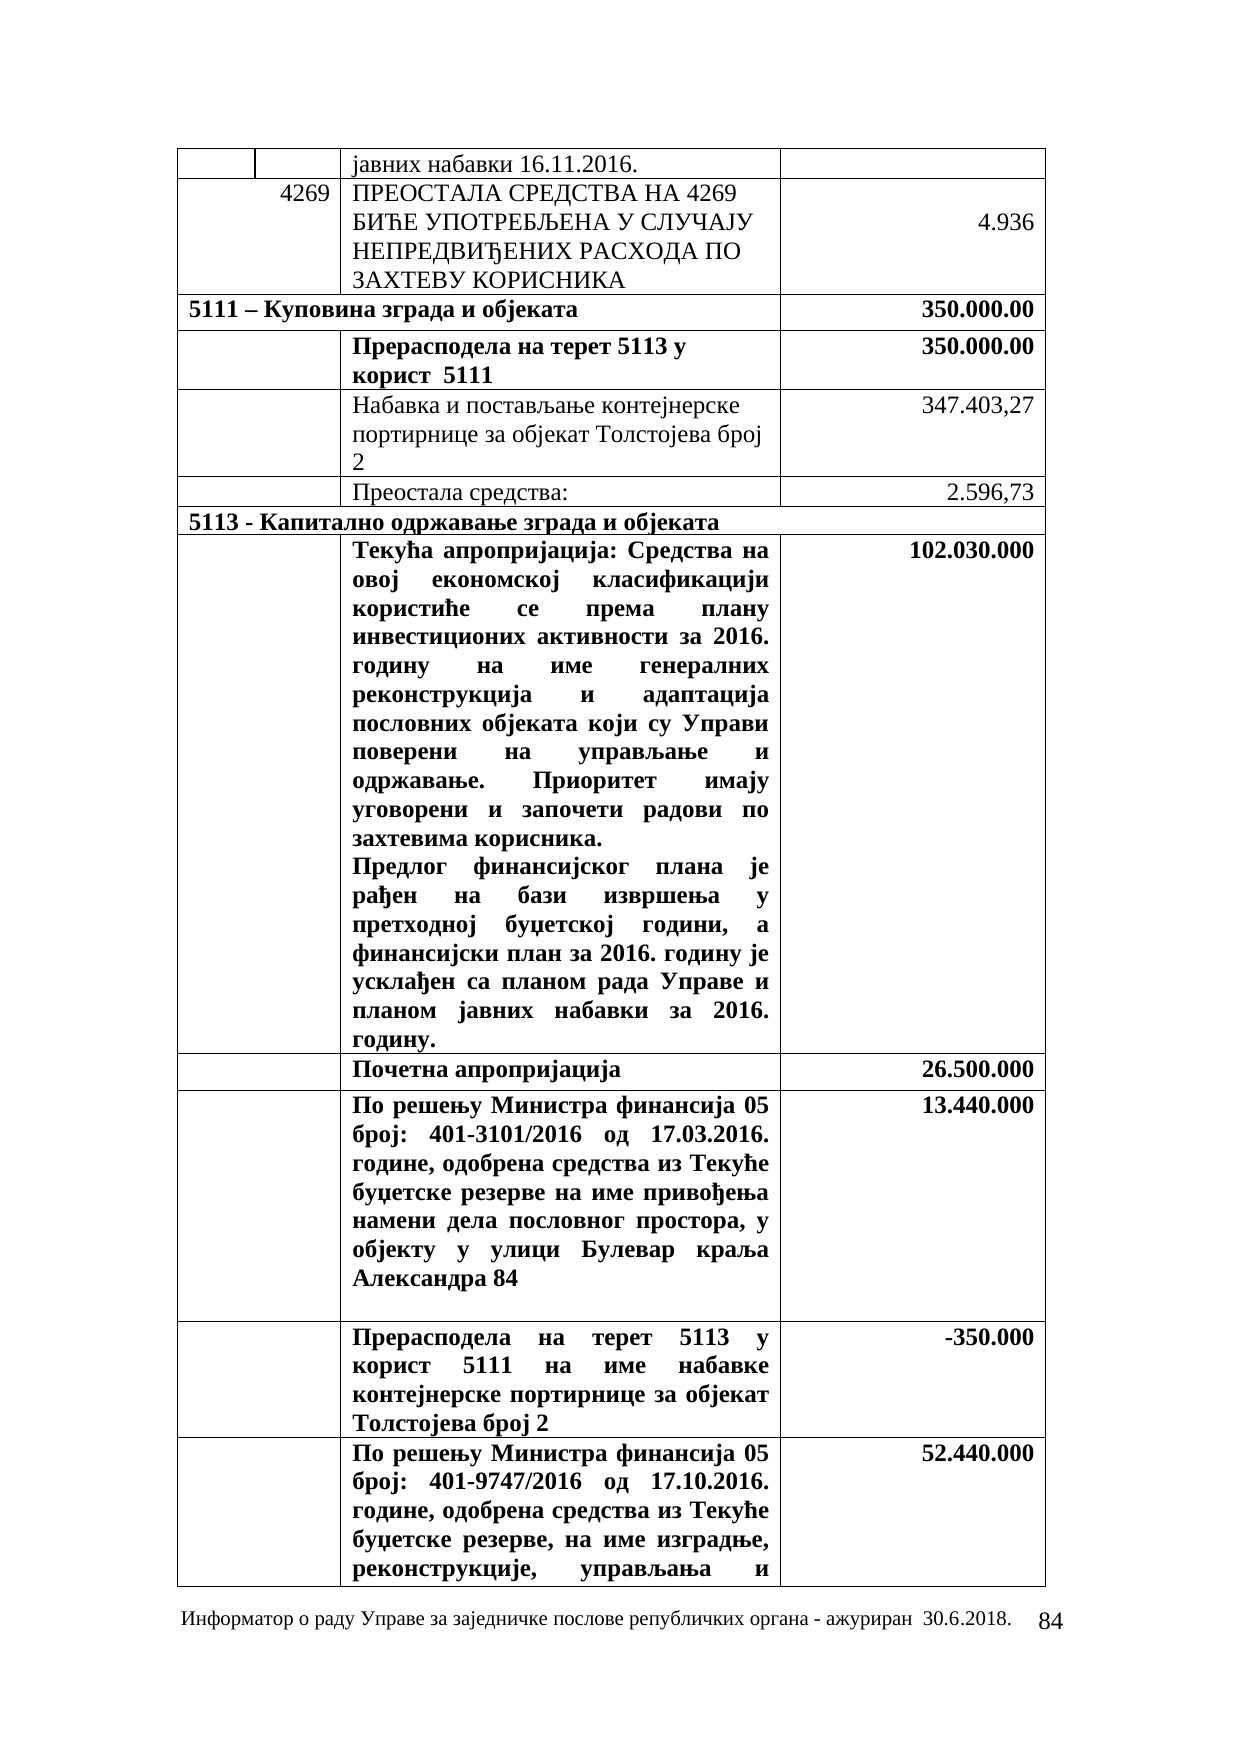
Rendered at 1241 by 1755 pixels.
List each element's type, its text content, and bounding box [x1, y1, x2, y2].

table_cell 5111 – Куповина зграда и објеката [178, 295, 780, 330]
table_cell Набавка и постављање контејнерске портирнице за објекат Толстојева број 2 [341, 390, 780, 476]
table_cell 350.000.00 [781, 331, 1045, 389]
table_cell По решењу Министра финансија 05 број: 401-3101/2016 од 17.03.2016. године, одобрена средства из Текуће буџетске резерве на име привођења намени дела пословног простора, у објекту у улици Булевар краља Александра 84 [341, 1091, 780, 1321]
table_cell [256, 149, 340, 177]
table_cell [178, 331, 340, 389]
table_cell 26.500.000 [781, 1054, 1045, 1089]
table_cell -350.000 [781, 1322, 1045, 1437]
table_cell [178, 1054, 340, 1089]
table_cell Прерасподела на терет 5113 у корист 5111 [341, 331, 780, 389]
table_cell Почетна апропријација [341, 1054, 780, 1089]
table_cell По решењу Министра финансија 05 број: 401-9747/2016 од 17.10.2016. године, одобрена средства из Текуће буџетске резерве, на име изградње, реконструкције, управљања и [341, 1438, 780, 1586]
table_cell [178, 477, 340, 506]
table_cell [178, 390, 340, 476]
table_cell [178, 1438, 340, 1586]
table_cell 350.000.00 [781, 295, 1045, 330]
table_cell 102.030.000 [781, 535, 1045, 1053]
table_cell [781, 149, 1045, 177]
table_cell Преостала средства: [341, 477, 780, 506]
table_cell 4.936 [781, 179, 1045, 293]
table_cell јавних набавки 16.11.2016. [341, 149, 780, 177]
table_cell Прерасподела на терет 5113 у корист 5111 на име набавке контејнерске портирнице за објекат Толстојева број 2 [341, 1322, 780, 1437]
table_cell ПРЕОСТАЛА СРЕДСТВА НА 4269 БИЋЕ УПОТРЕБЉЕНА У СЛУЧАЈУ НЕПРЕДВИЂЕНИХ РАСХОДА ПО ЗАХТЕВУ КОРИСНИКА [341, 179, 780, 293]
table_cell [178, 1091, 340, 1321]
table_cell 13.440.000 [781, 1091, 1045, 1321]
table_cell [178, 149, 254, 177]
table_cell 52.440.000 [781, 1438, 1045, 1586]
table_cell 347.403,27 [781, 390, 1045, 476]
table_cell 5113 - Капитално одржавање зграда и објеката [178, 507, 1045, 534]
table_cell [178, 535, 340, 1053]
table_cell Текућа апропријација: Средства на овој економској класификацији користиће се према плану инвестиционих активности за 2016. годину на име генералних реконструкција и адаптација пословних објеката који су Управи поверени на управљање и одржавање. Приоритет имају уговорени и започети радови по захтевима корисника. Предлог финансијског плана је рађен на бази извршења у претходној буџетској години, а финансијски план за 2016. годину је усклађен са планом рада Управе и планом јавних набавки за 2016. годину. [341, 535, 780, 1053]
table_cell 4269 [178, 179, 340, 293]
table_cell 2.596,73 [781, 477, 1045, 506]
table_cell [178, 1322, 340, 1437]
